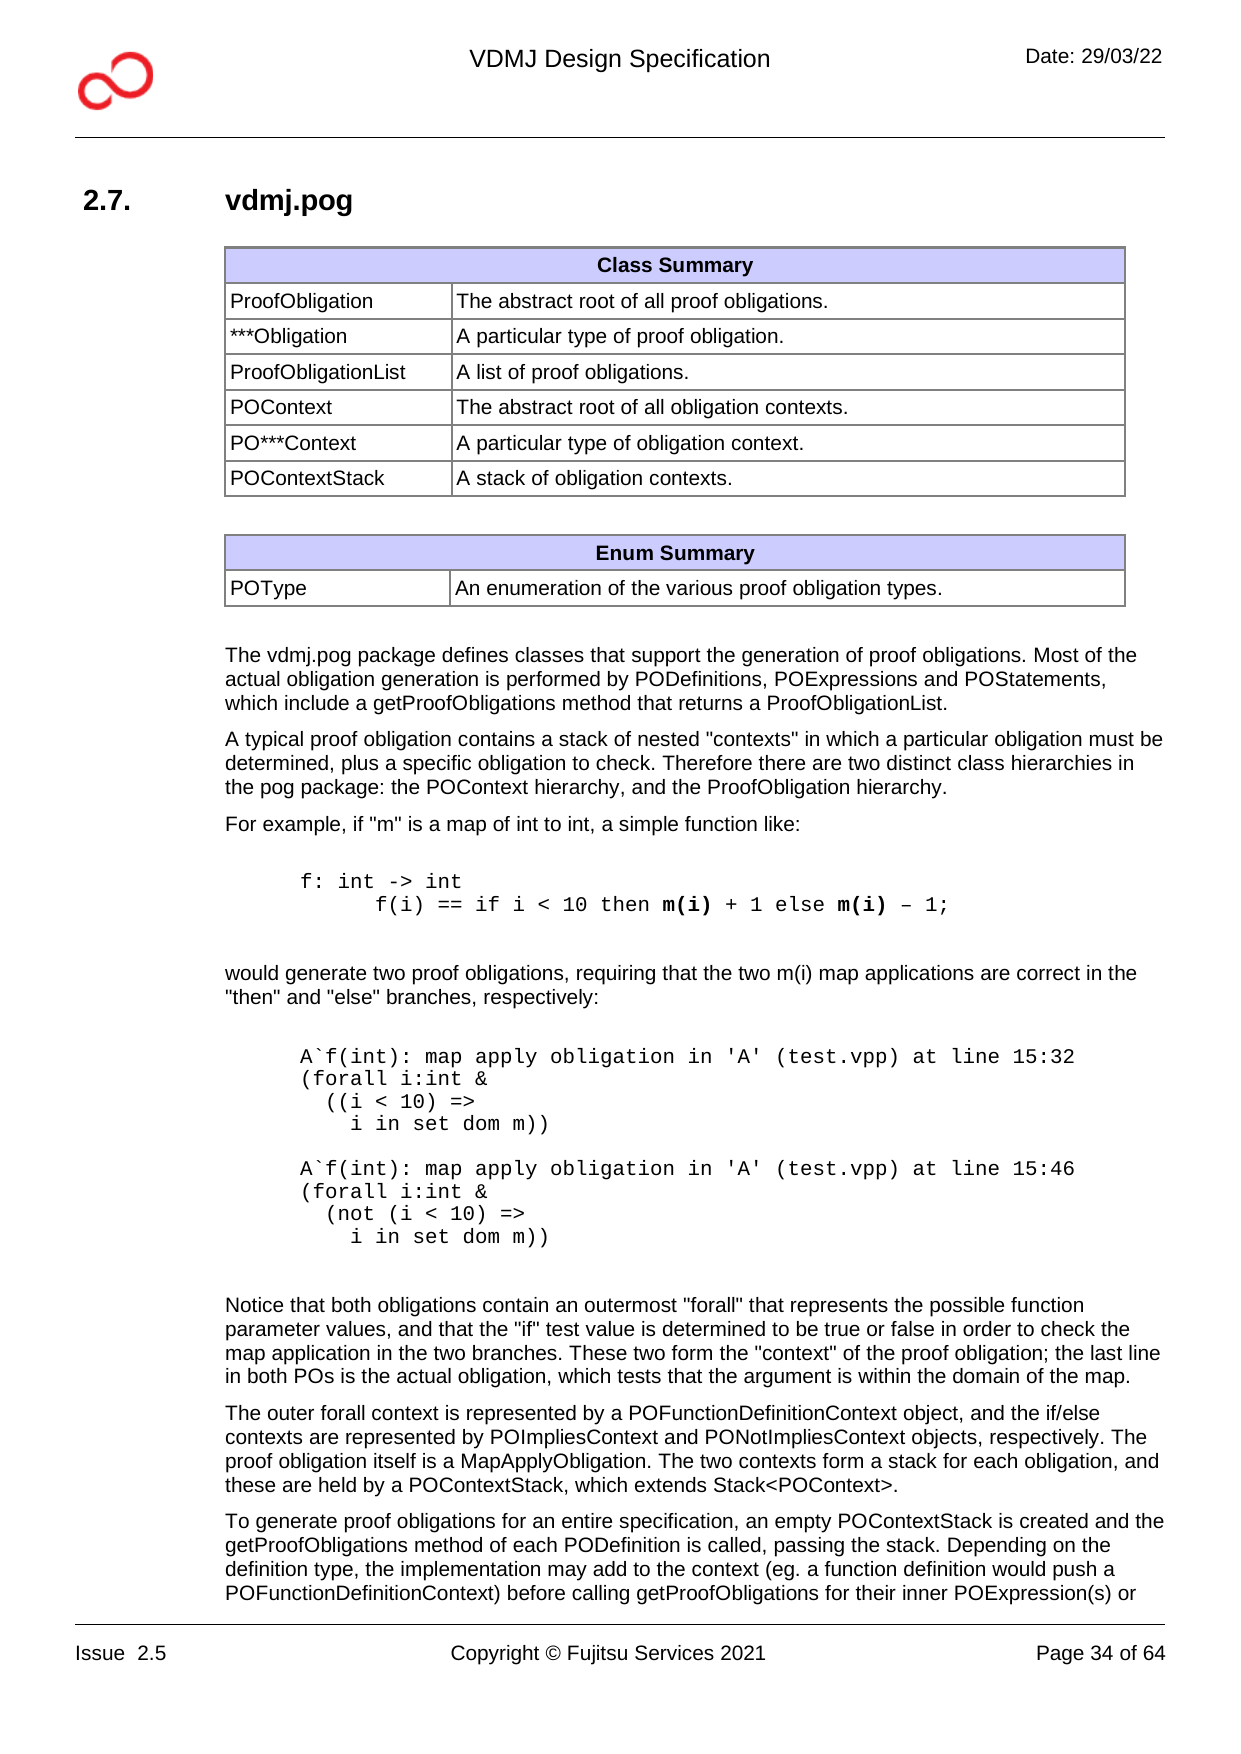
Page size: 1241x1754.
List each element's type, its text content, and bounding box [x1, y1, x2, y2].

text i in set dom m)) [225, 1113, 1165, 1135]
text For example, if "m" is a map of int to int, a simple function like: [225, 812, 1165, 836]
table_cell POContextStack [226, 462, 451, 495]
text ((i < 10) => [225, 1090, 1165, 1113]
text (forall i:int & [225, 1068, 1165, 1090]
table_cell ProofObligation [226, 284, 451, 317]
table_header Class Summary [226, 249, 1124, 282]
table_cell POType [226, 571, 449, 605]
table_cell A stack of obligation contexts. [453, 462, 1124, 495]
table_cell A particular type of obligation context. [453, 426, 1124, 459]
table_cell The abstract root of all proof obligations. [453, 284, 1124, 317]
text (not (i < 10) => [225, 1203, 1165, 1225]
text would generate two proof obligations, requiring that the two m(i) map applications are correct in the "then" and "else" branches, respectively: [225, 961, 1165, 1009]
table_cell ***Obligation [226, 320, 451, 353]
text A typical proof obligation contains a stack of nested "contexts" in which a particular obligation must be determined, plus a specific obligation to check. Therefore there are two distinct class hierarchies in the pog package: the POContext hierarchy, and the ProofObligation hierarchy. [225, 728, 1165, 799]
text A`f(int): map apply obligation in 'A' (test.vpp) at line 15:32 [225, 1045, 1165, 1068]
table_cell POContext [226, 391, 451, 424]
picture [78, 44, 153, 120]
text The vdmj.pog package defines classes that support the generation of proof obligations. Most of the actual obligation generation is performed by PODefinitions, POExpressions and POStatements, which include a getProofObligations method that returns a ProofObligationList. [225, 643, 1165, 715]
text (forall i:int & [225, 1180, 1165, 1203]
table_cell A list of proof obligations. [453, 355, 1124, 388]
table_header Enum Summary [226, 536, 1124, 569]
table_cell A particular type of proof obligation. [453, 320, 1124, 353]
text A`f(int): map apply obligation in 'A' (test.vpp) at line 15:46 [225, 1158, 1165, 1180]
table_cell An enumeration of the various proof obligation types. [451, 571, 1124, 605]
text f(i) == if i < 10 then m(i) + 1 else m(i) – 1; [225, 893, 1165, 916]
text f: int -> int [225, 871, 1165, 893]
text The outer forall context is represented by a POFunctionDefinitionContext object, and the if/else contexts are represented by POImpliesContext and PONotImpliesContext objects, respectively. The proof obligation itself is a MapApplyObligation. The two contexts form a stack for each obligation, and these are held by a POContextStack, which extends Stack<POContext>. [225, 1401, 1165, 1497]
table_cell The abstract root of all obligation contexts. [453, 391, 1124, 424]
text i in set dom m)) [225, 1225, 1165, 1248]
text Notice that both obligations contain an outermost "forall" that represents the possible function parameter values, and that the "if" test value is determined to be true or false in order to check the map application in the two branches. These two form the "context" of the proof obligation; the last line in both POs is the actual obligation, which tests that the argument is within the domain of the map. [225, 1293, 1165, 1389]
table_cell ProofObligationList [226, 355, 451, 388]
text To generate proof obligations for an entire specification, an empty POContextStack is created and the getProofObligations method of each PODefinition is called, passing the stack. Depending on the definition type, the implementation may add to the context (eg. a function definition would push a POFunctionDefinitionContext) before calling getProofObligations for their inner POExpression(s) or [225, 1509, 1165, 1605]
subtitle vdmj.pog [75, 183, 1165, 216]
table_cell PO***Context [226, 426, 451, 459]
